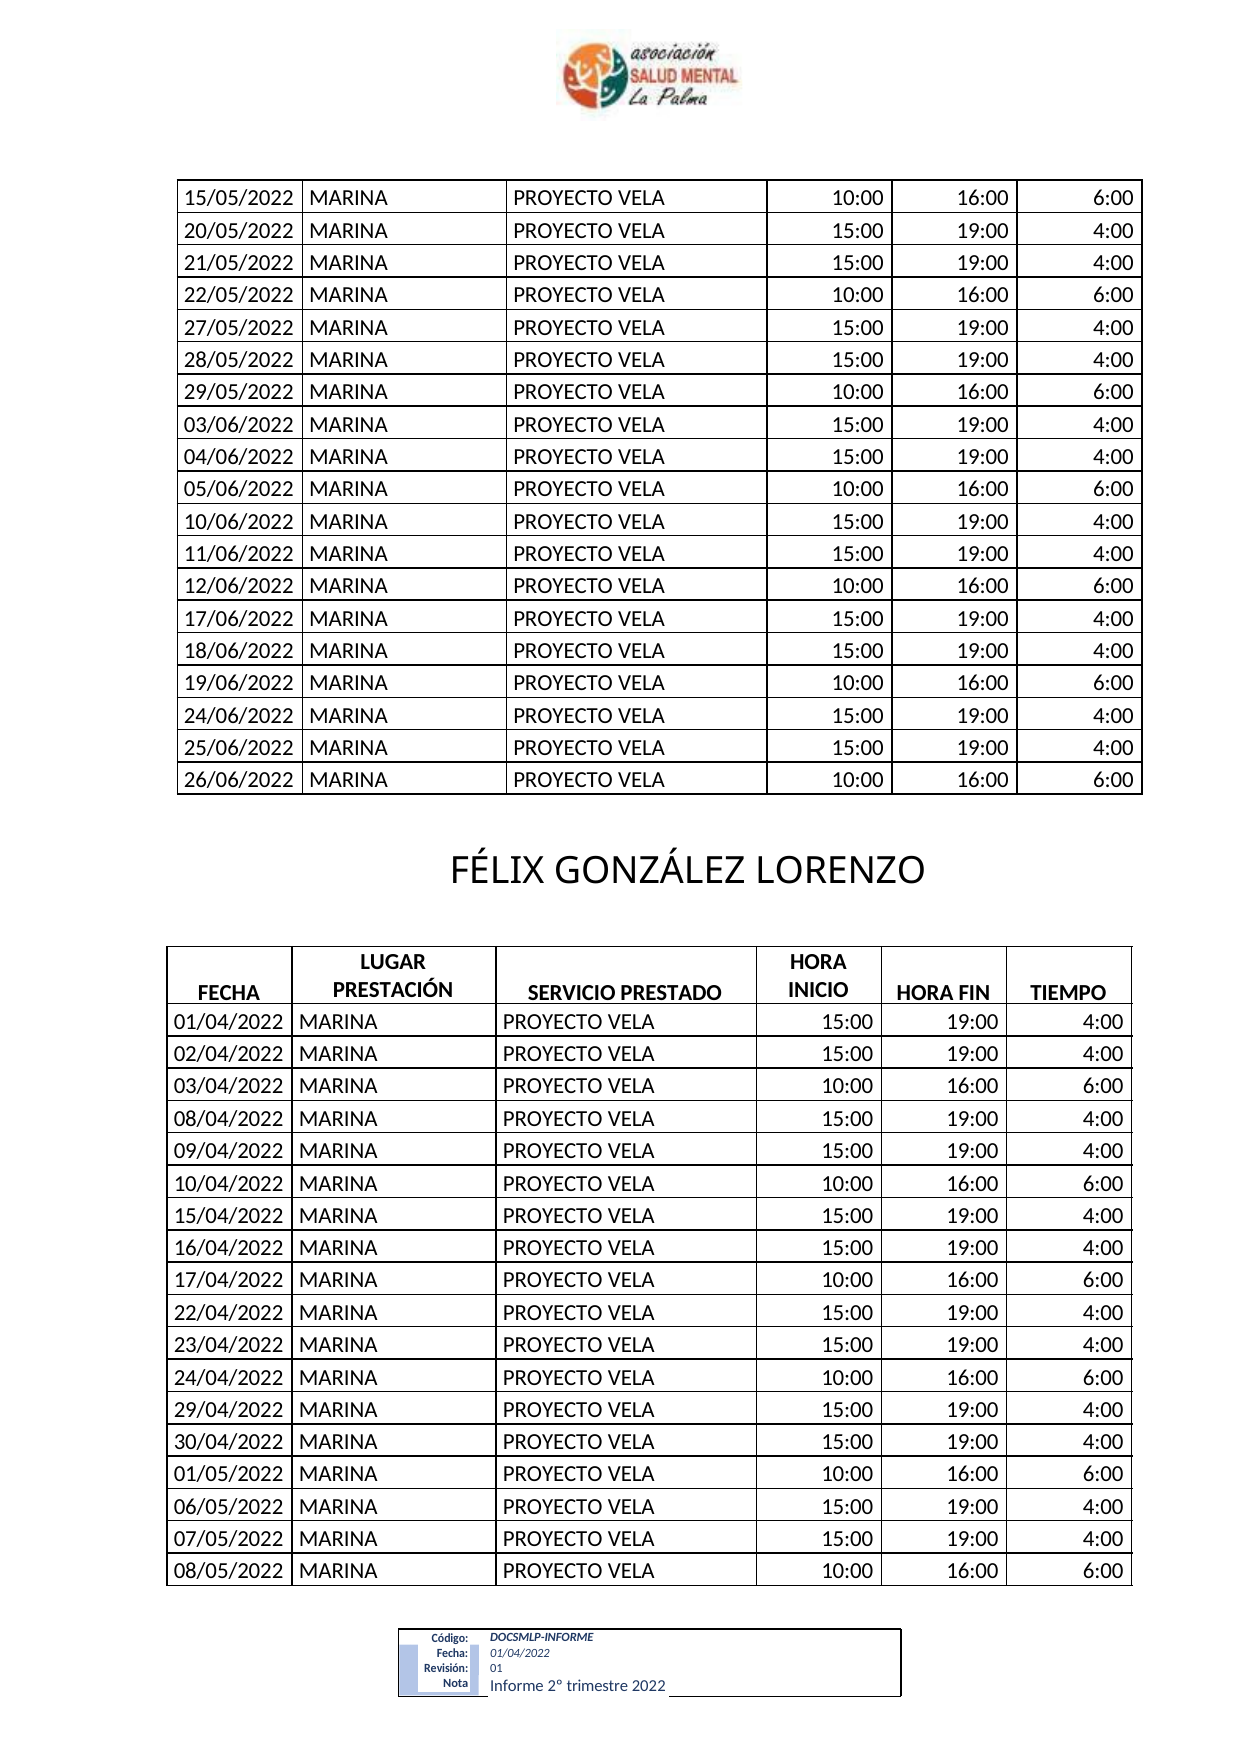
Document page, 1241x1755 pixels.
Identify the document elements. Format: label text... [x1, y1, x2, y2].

table_cell PROYECTO VELA [507, 666, 766, 696]
table_cell 19:00 [893, 730, 1016, 761]
table_cell 4:00 [1018, 536, 1141, 567]
table_cell PROYECTO VELA [497, 1425, 756, 1455]
table_cell MARINA [293, 1037, 495, 1067]
table_cell 15:00 [768, 730, 891, 761]
table_cell 19:00 [893, 245, 1016, 276]
table_header HORA FIN [882, 947, 1006, 1003]
table_cell PROYECTO VELA [497, 1004, 756, 1035]
table_cell PROYECTO VELA [497, 1327, 756, 1358]
table_cell 15:00 [757, 1327, 881, 1358]
table_cell PROYECTO VELA [497, 1166, 756, 1197]
table_cell 15:00 [768, 407, 891, 438]
table_cell 15:00 [757, 1004, 881, 1035]
table_cell 19:00 [882, 1133, 1006, 1164]
table_cell 19:00 [893, 407, 1016, 438]
table_cell 15:00 [768, 504, 891, 535]
table_cell 4:00 [1007, 1004, 1131, 1035]
table_cell 19/06/2022 [178, 666, 302, 696]
table_cell PROYECTO VELA [507, 730, 766, 761]
table_cell 10/04/2022 [168, 1166, 291, 1197]
table_cell 4:00 [1018, 407, 1141, 438]
table_cell 19:00 [893, 310, 1016, 341]
table_cell 06/05/2022 [168, 1489, 291, 1520]
table_cell 4:00 [1007, 1101, 1131, 1132]
table_cell PROYECTO VELA [497, 1198, 756, 1229]
table_cell 19:00 [893, 536, 1016, 567]
table_cell 28/05/2022 [178, 342, 302, 373]
table_cell 19:00 [882, 1327, 1006, 1358]
table_cell MARINA [293, 1392, 495, 1423]
table_cell 15:00 [757, 1198, 881, 1229]
table_cell MARINA [303, 407, 506, 438]
table_cell 4:00 [1007, 1133, 1131, 1164]
table_cell 4:00 [1007, 1521, 1131, 1552]
table_cell 15:00 [768, 698, 891, 729]
table_cell 18/06/2022 [178, 633, 302, 664]
table_cell 4:00 [1018, 504, 1141, 535]
table_cell PROYECTO VELA [507, 213, 766, 244]
table_cell MARINA [303, 439, 506, 470]
table_cell PROYECTO VELA [507, 310, 766, 341]
table_cell 6:00 [1018, 666, 1141, 696]
table_cell 15:00 [757, 1392, 881, 1423]
table_cell 22/04/2022 [168, 1295, 291, 1326]
table_cell PROYECTO VELA [497, 1360, 756, 1391]
table_cell PROYECTO VELA [507, 439, 766, 470]
table_cell 10:00 [768, 569, 891, 599]
table_cell 16:00 [882, 1457, 1006, 1487]
table_cell 15:00 [768, 439, 891, 470]
table_cell 20/05/2022 [178, 213, 302, 244]
table_header LUGAR PRESTACIÓN [293, 947, 495, 1003]
table_cell 15:00 [757, 1133, 881, 1164]
table_header 6:00 [1018, 181, 1141, 211]
table_cell 30/04/2022 [168, 1425, 291, 1455]
table_cell 15/04/2022 [168, 1198, 291, 1229]
table_cell 19:00 [893, 342, 1016, 373]
table_cell 4:00 [1018, 213, 1141, 244]
table_cell 4:00 [1018, 698, 1141, 729]
table_cell 19:00 [893, 601, 1016, 632]
table_cell 10:00 [768, 472, 891, 502]
table_cell 08/05/2022 [168, 1554, 291, 1584]
table_cell 21/05/2022 [178, 245, 302, 276]
table_cell MARINA [303, 569, 506, 599]
table_cell PROYECTO VELA [507, 698, 766, 729]
table_cell 4:00 [1007, 1327, 1131, 1358]
table_cell PROYECTO VELA [497, 1521, 756, 1552]
table_cell MARINA [293, 1133, 495, 1164]
table_cell 4:00 [1007, 1198, 1131, 1229]
table_cell MARINA [293, 1360, 495, 1391]
table_cell 22/05/2022 [178, 278, 302, 308]
table_cell 6:00 [1007, 1457, 1131, 1487]
table_cell 15:00 [768, 601, 891, 632]
table_cell 19:00 [893, 698, 1016, 729]
table_cell MARINA [303, 342, 506, 373]
table_cell MARINA [293, 1425, 495, 1455]
table_cell 15:00 [757, 1425, 881, 1455]
table_cell 26/06/2022 [178, 763, 302, 793]
table_cell PROYECTO VELA [497, 1101, 756, 1132]
table_cell 16:00 [893, 666, 1016, 696]
table_cell 23/04/2022 [168, 1327, 291, 1358]
table_cell 15:00 [757, 1037, 881, 1067]
table_cell 19:00 [882, 1231, 1006, 1261]
table_cell 6:00 [1018, 375, 1141, 405]
text FÉLIX GONZÁLEZ LORENZO [449, 843, 1155, 894]
table_cell PROYECTO VELA [507, 536, 766, 567]
table_cell 16:00 [882, 1554, 1006, 1584]
table_cell 09/04/2022 [168, 1133, 291, 1164]
table_cell 19:00 [893, 633, 1016, 664]
table_cell MARINA [293, 1231, 495, 1261]
table_cell PROYECTO VELA [507, 633, 766, 664]
table_cell PROYECTO VELA [497, 1133, 756, 1164]
table_cell MARINA [303, 504, 506, 535]
table_cell 01/05/2022 [168, 1457, 291, 1487]
table_header TIEMPO [1007, 947, 1131, 1003]
table_cell 16:00 [882, 1166, 1006, 1197]
table_cell MARINA [293, 1489, 495, 1520]
table_cell 11/06/2022 [178, 536, 302, 567]
table_cell PROYECTO VELA [507, 601, 766, 632]
table_cell PROYECTO VELA [507, 375, 766, 405]
table_cell 19:00 [893, 504, 1016, 535]
table_cell PROYECTO VELA [497, 1392, 756, 1423]
table_cell MARINA [293, 1295, 495, 1326]
table_cell MARINA [303, 472, 506, 502]
table_cell 25/06/2022 [178, 730, 302, 761]
table_cell 15:00 [757, 1521, 881, 1552]
table_cell MARINA [303, 213, 506, 244]
table_cell 4:00 [1007, 1425, 1131, 1455]
table_cell 19:00 [882, 1425, 1006, 1455]
table_cell MARINA [303, 278, 506, 308]
table_cell MARINA [303, 633, 506, 664]
table_cell PROYECTO VELA [497, 1554, 756, 1584]
table_cell MARINA [293, 1166, 495, 1197]
table_cell 03/06/2022 [178, 407, 302, 438]
table_cell PROYECTO VELA [507, 407, 766, 438]
table_cell 19:00 [893, 213, 1016, 244]
table_cell 6:00 [1007, 1069, 1131, 1099]
table_header HORA INICIO [757, 947, 881, 1003]
table_cell 10:00 [757, 1069, 881, 1099]
table_cell PROYECTO VELA [497, 1231, 756, 1261]
table_cell 19:00 [882, 1198, 1006, 1229]
table_cell PROYECTO VELA [507, 569, 766, 599]
table_cell 6:00 [1007, 1360, 1131, 1391]
table_cell 19:00 [882, 1004, 1006, 1035]
table_cell 02/04/2022 [168, 1037, 291, 1067]
table_cell MARINA [293, 1554, 495, 1584]
table_cell MARINA [293, 1004, 495, 1035]
table_cell 10:00 [757, 1360, 881, 1391]
table_cell MARINA [303, 536, 506, 567]
table_cell PROYECTO VELA [507, 504, 766, 535]
table_cell 24/06/2022 [178, 698, 302, 729]
table_cell MARINA [303, 666, 506, 696]
table_cell PROYECTO VELA [507, 245, 766, 276]
table_cell MARINA [293, 1198, 495, 1229]
table_cell MARINA [303, 245, 506, 276]
table_cell 6:00 [1007, 1263, 1131, 1293]
table_cell 10:00 [768, 375, 891, 405]
table_cell 15:00 [757, 1295, 881, 1326]
table_cell 29/04/2022 [168, 1392, 291, 1423]
table_cell 4:00 [1018, 439, 1141, 470]
table_cell 6:00 [1018, 472, 1141, 502]
table_cell PROYECTO VELA [507, 278, 766, 308]
table_cell 16:00 [893, 472, 1016, 502]
table_cell 10:00 [757, 1457, 881, 1487]
table_cell 07/05/2022 [168, 1521, 291, 1552]
table_cell 6:00 [1007, 1166, 1131, 1197]
table_cell 08/04/2022 [168, 1101, 291, 1132]
table_cell 29/05/2022 [178, 375, 302, 405]
table_cell 15:00 [757, 1489, 881, 1520]
table_cell MARINA [293, 1327, 495, 1358]
table_cell 03/04/2022 [168, 1069, 291, 1099]
table_cell 19:00 [882, 1295, 1006, 1326]
table_cell 10:00 [757, 1166, 881, 1197]
table_cell 10:00 [757, 1263, 881, 1293]
table_cell 12/06/2022 [178, 569, 302, 599]
table_cell 4:00 [1007, 1392, 1131, 1423]
table_cell 17/06/2022 [178, 601, 302, 632]
table_cell MARINA [303, 310, 506, 341]
table_cell 16:00 [893, 278, 1016, 308]
table_header SERVICIO PRESTADO [497, 947, 756, 1003]
table_cell 16:00 [882, 1263, 1006, 1293]
table_cell 4:00 [1007, 1295, 1131, 1326]
table_cell 10:00 [757, 1554, 881, 1584]
table_cell 6:00 [1007, 1554, 1131, 1584]
table_cell 16:00 [893, 569, 1016, 599]
table_cell 19:00 [882, 1489, 1006, 1520]
table_cell 24/04/2022 [168, 1360, 291, 1391]
table_header MARINA [303, 181, 506, 211]
table_cell 10/06/2022 [178, 504, 302, 535]
table_cell 4:00 [1018, 633, 1141, 664]
table_cell 10:00 [768, 278, 891, 308]
table_cell 10:00 [768, 666, 891, 696]
table_cell MARINA [303, 730, 506, 761]
table_cell 4:00 [1018, 730, 1141, 761]
table_cell 6:00 [1018, 278, 1141, 308]
table_cell 16:00 [893, 375, 1016, 405]
table_cell MARINA [293, 1457, 495, 1487]
table_cell 19:00 [882, 1037, 1006, 1067]
table_cell 4:00 [1007, 1489, 1131, 1520]
table_cell 15:00 [768, 245, 891, 276]
table_cell 15:00 [768, 213, 891, 244]
table_cell MARINA [293, 1263, 495, 1293]
table_cell 19:00 [882, 1101, 1006, 1132]
table_cell PROYECTO VELA [497, 1263, 756, 1293]
table_cell 4:00 [1007, 1037, 1131, 1067]
table_cell 15:00 [757, 1101, 881, 1132]
table_cell PROYECTO VELA [497, 1069, 756, 1099]
table_cell 04/06/2022 [178, 439, 302, 470]
table_cell MARINA [303, 601, 506, 632]
table_cell PROYECTO VELA [497, 1457, 756, 1487]
table_cell 6:00 [1018, 763, 1141, 793]
table_header FECHA [168, 947, 291, 1003]
table_cell PROYECTO VELA [507, 342, 766, 373]
table_header 15/05/2022 [178, 181, 302, 211]
table_cell MARINA [293, 1101, 495, 1132]
table_cell 6:00 [1018, 569, 1141, 599]
table_cell 19:00 [882, 1521, 1006, 1552]
table_cell MARINA [303, 698, 506, 729]
table_header 10:00 [768, 181, 891, 211]
table_cell 16:00 [882, 1069, 1006, 1099]
table_cell 05/06/2022 [178, 472, 302, 502]
table_cell PROYECTO VELA [497, 1489, 756, 1520]
table_cell 17/04/2022 [168, 1263, 291, 1293]
table_cell 15:00 [768, 633, 891, 664]
table_cell PROYECTO VELA [497, 1037, 756, 1067]
table_cell PROYECTO VELA [497, 1295, 756, 1326]
table_cell 4:00 [1018, 310, 1141, 341]
table_header 16:00 [893, 181, 1016, 211]
table_cell 4:00 [1018, 601, 1141, 632]
table_header PROYECTO VELA [507, 181, 766, 211]
table_cell 15:00 [757, 1231, 881, 1261]
table_cell 01/04/2022 [168, 1004, 291, 1035]
table_cell 19:00 [882, 1392, 1006, 1423]
table_cell PROYECTO VELA [507, 763, 766, 793]
table_cell MARINA [293, 1521, 495, 1552]
table_cell PROYECTO VELA [507, 472, 766, 502]
table_cell 16:00 [882, 1360, 1006, 1391]
table_cell 15:00 [768, 342, 891, 373]
table_cell 16/04/2022 [168, 1231, 291, 1261]
table_cell MARINA [303, 375, 506, 405]
table_cell 19:00 [893, 439, 1016, 470]
table_cell 4:00 [1007, 1231, 1131, 1261]
table_cell MARINA [303, 763, 506, 793]
table_cell 15:00 [768, 310, 891, 341]
table_cell 4:00 [1018, 245, 1141, 276]
table_cell 15:00 [768, 536, 891, 567]
table_cell 10:00 [768, 763, 891, 793]
table_cell MARINA [293, 1069, 495, 1099]
table_cell 4:00 [1018, 342, 1141, 373]
table_cell 16:00 [893, 763, 1016, 793]
table_cell 27/05/2022 [178, 310, 302, 341]
